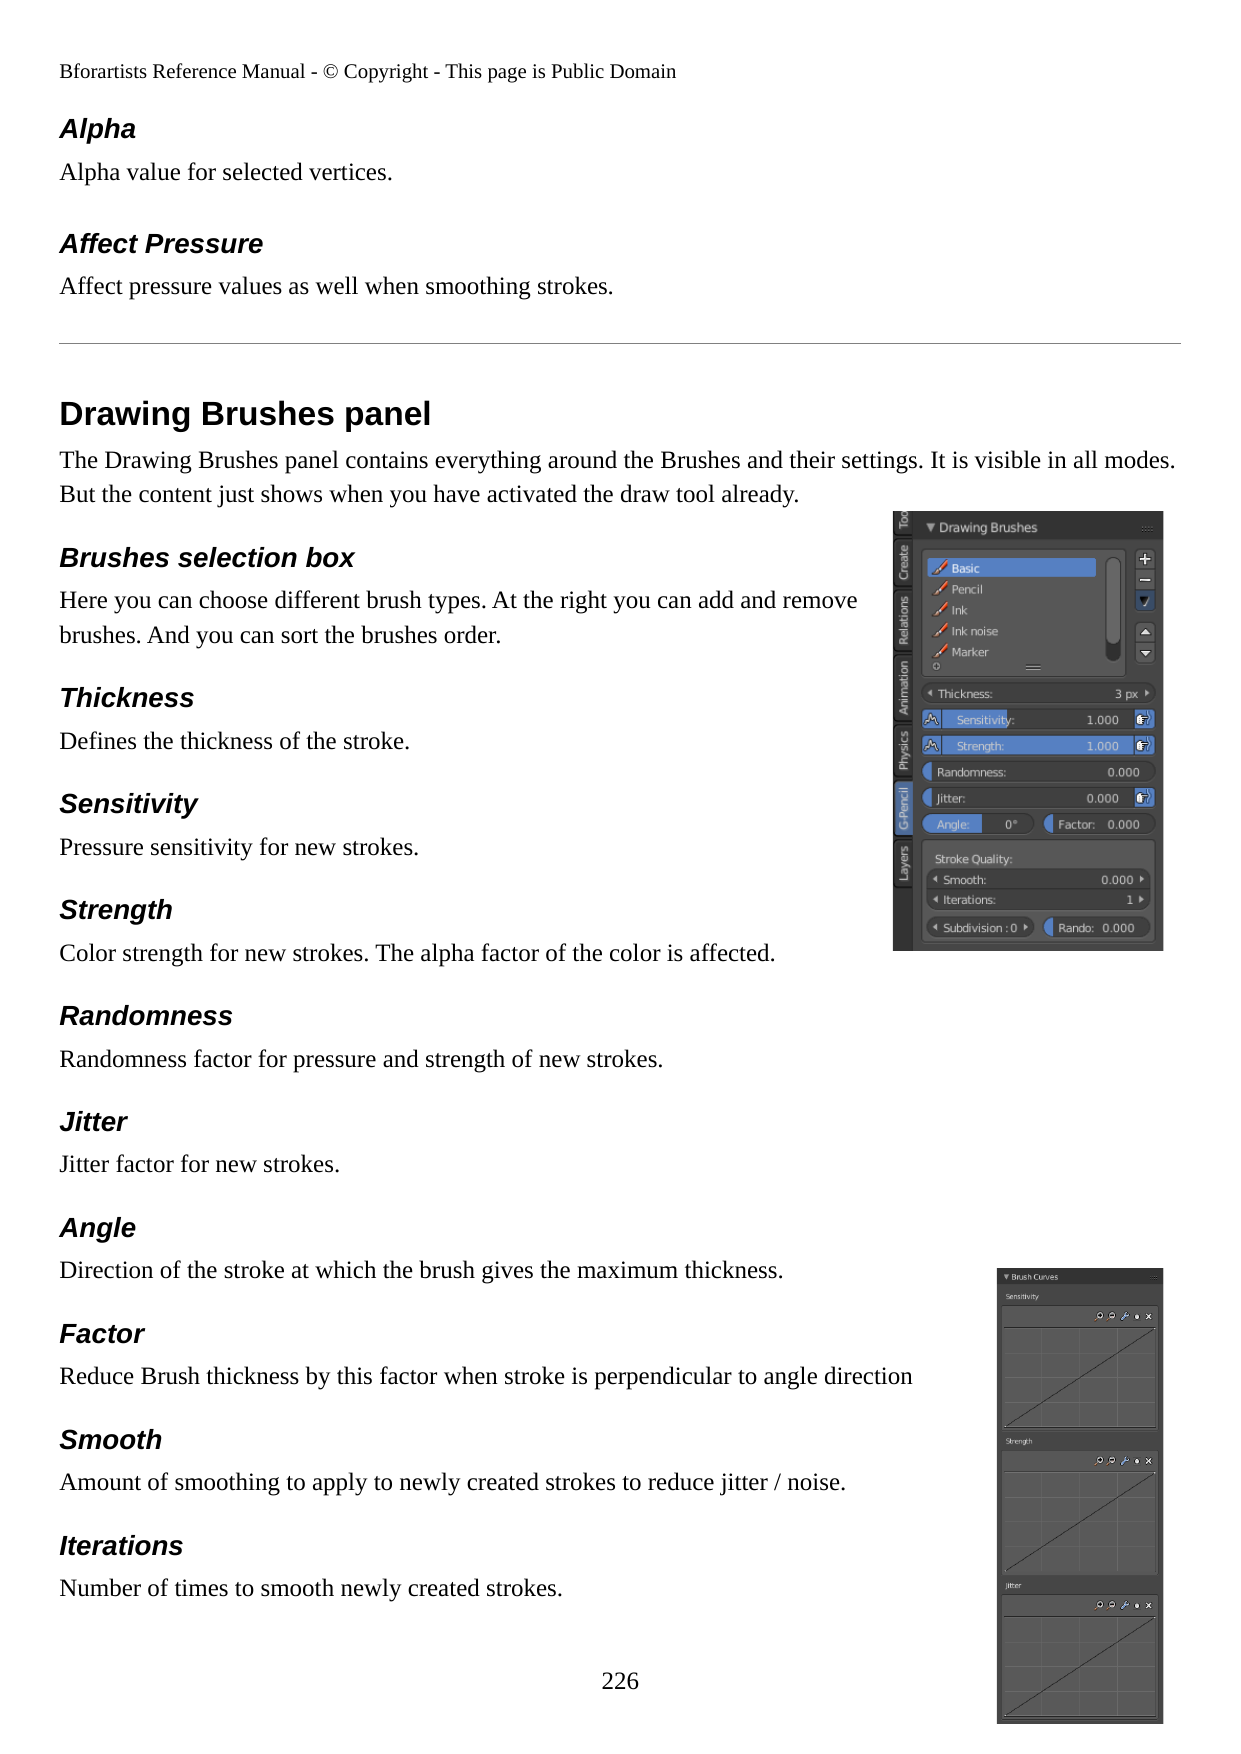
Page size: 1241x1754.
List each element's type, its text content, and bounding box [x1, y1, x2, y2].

subtitle Randomness [59, 999, 1181, 1031]
subtitle Angle [59, 1211, 1181, 1243]
text Amount of smoothing to apply to newly created strokes to reduce jitter / noise. [59, 1467, 996, 1496]
text Here you can choose different brush types. At the right you can add and remove brushes. And you can sort the brushes order. [59, 585, 892, 649]
subtitle Strength [59, 893, 892, 925]
subtitle Brushes selection box [59, 541, 892, 573]
text Color strength for new strokes. The alpha factor of the color is affected. [59, 938, 1181, 966]
subtitle Thickness [59, 681, 892, 713]
text Direction of the stroke at which the brush gives the maximum thickness. [59, 1256, 1181, 1284]
subtitle [1164, 1423, 1181, 1455]
subtitle [1164, 681, 1181, 713]
subtitle [1164, 1529, 1181, 1561]
subtitle Affect Pressure [59, 227, 1181, 259]
subtitle Iterations [59, 1529, 996, 1561]
subtitle Alpha [59, 113, 1181, 144]
subtitle Factor [59, 1317, 996, 1349]
text Alpha value for selected vertices. [59, 157, 1181, 186]
text The Drawing Brushes panel contains everything around the Brushes and their settings. It is visible in all modes. But the content just shows when you have activated the draw tool already. [59, 445, 1181, 508]
subtitle [1164, 787, 1181, 819]
text Affect pressure values as well when smoothing strokes. [59, 271, 1181, 300]
subtitle Drawing Brushes panel [59, 394, 1181, 432]
subtitle Sensitivity [59, 787, 892, 819]
subtitle Smooth [59, 1423, 996, 1455]
subtitle [1164, 1317, 1181, 1349]
text Number of times to smooth newly created strokes. [59, 1573, 996, 1602]
subtitle [1164, 541, 1181, 573]
text Jitter factor for new strokes. [59, 1149, 1181, 1178]
text Pressure sensitivity for new strokes. [59, 832, 892, 861]
text Reduce Brush thickness by this factor when stroke is perpendicular to angle direction [59, 1361, 996, 1390]
picture [996, 1268, 1164, 1724]
subtitle Jitter [59, 1105, 1181, 1137]
text Randomness factor for pressure and strength of new strokes. [59, 1044, 1181, 1072]
text Defines the thickness of the stroke. [59, 726, 892, 754]
subtitle [1164, 893, 1181, 925]
picture [892, 511, 1164, 951]
